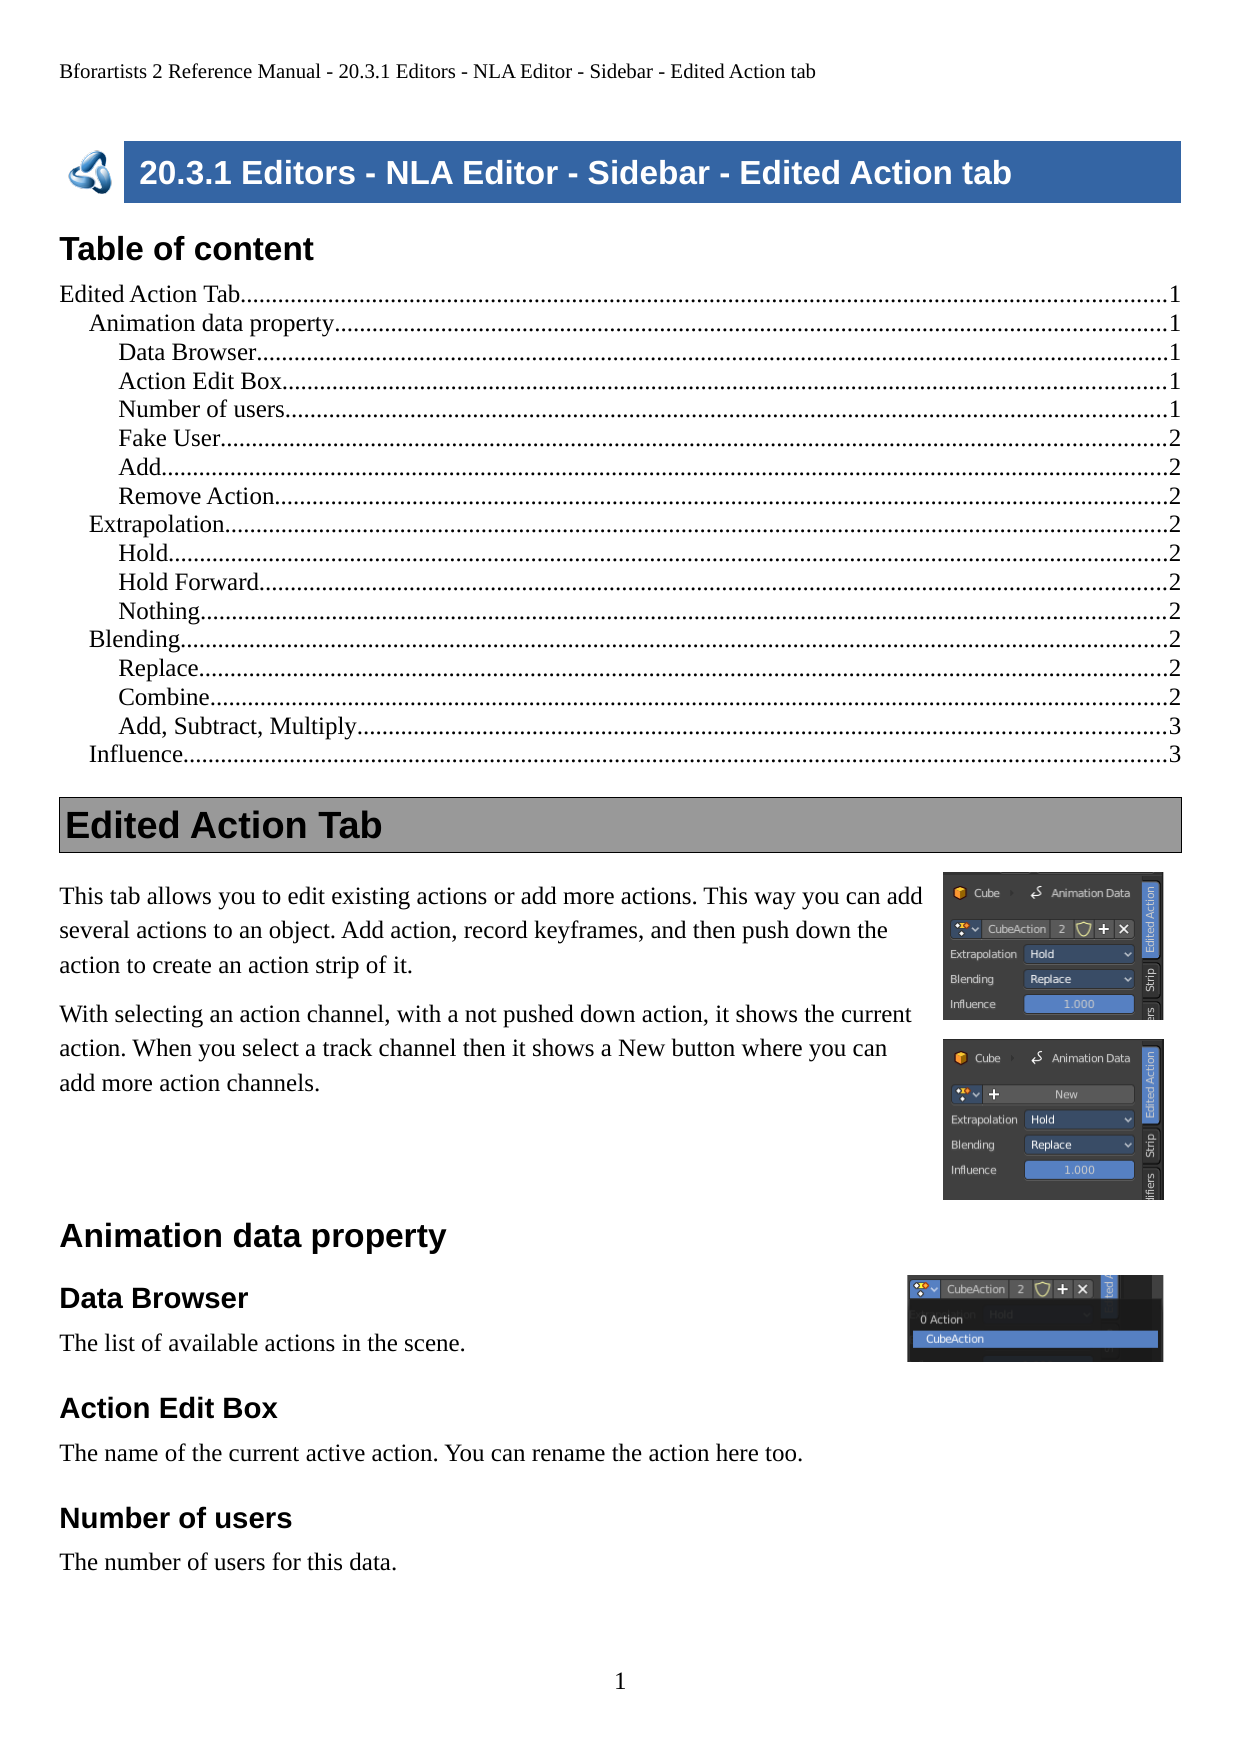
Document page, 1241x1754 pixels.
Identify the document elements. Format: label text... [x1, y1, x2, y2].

text Remove Action 2 [118, 481, 1181, 509]
text The name of the current active action. You can rename the action here too. [59, 1438, 1181, 1466]
text Action Edit Box 1 [118, 366, 1181, 394]
text Fake User 2 [118, 423, 1181, 452]
text Extrapolation 2 [88, 509, 1181, 538]
text The list of available actions in the scene. [59, 1328, 907, 1356]
subtitle Action Edit Box [59, 1391, 1181, 1425]
text Animation data property 1 [88, 308, 1181, 337]
text Replace 2 [118, 653, 1181, 682]
subtitle Table of content [59, 228, 1181, 267]
text With selecting an action channel, with a not pushed down action, it shows the current action. When you select a track channel then it shows a New button where you can add more action channels. [59, 999, 1181, 1097]
text Hold Forward 2 [118, 567, 1181, 596]
text Edited Action Tab 1 [59, 279, 1181, 308]
table_header [59, 141, 124, 203]
picture [943, 1039, 1164, 1200]
text Influence 3 [88, 739, 1181, 768]
subtitle [1164, 1281, 1181, 1315]
text Add, Subtract, Multiply 3 [118, 711, 1181, 739]
text Nothing 2 [118, 596, 1181, 624]
picture [907, 1275, 1164, 1362]
subtitle Data Browser [59, 1281, 907, 1315]
picture [65, 147, 114, 197]
table_header 20.3.1 Editors - NLA Editor - Sidebar - Edited Action tab [124, 141, 1181, 203]
subtitle Animation data property [59, 1216, 1181, 1254]
text Number of users 1 [118, 394, 1181, 423]
text Add 2 [118, 452, 1181, 481]
text Data Browser 1 [118, 337, 1181, 366]
text Hold 2 [118, 538, 1181, 567]
text Combine 2 [118, 682, 1181, 711]
text This tab allows you to edit existing actions or add more actions. This way you can add several actions to an object. Add action, record keyframes, and then push down the action to create an action strip of it. [59, 881, 943, 979]
table_header Edited Action Tab [60, 798, 1181, 852]
text The number of users for this data. [59, 1547, 1181, 1576]
text Blending 2 [88, 624, 1181, 653]
subtitle Number of users [59, 1501, 1181, 1535]
picture [943, 872, 1164, 1020]
